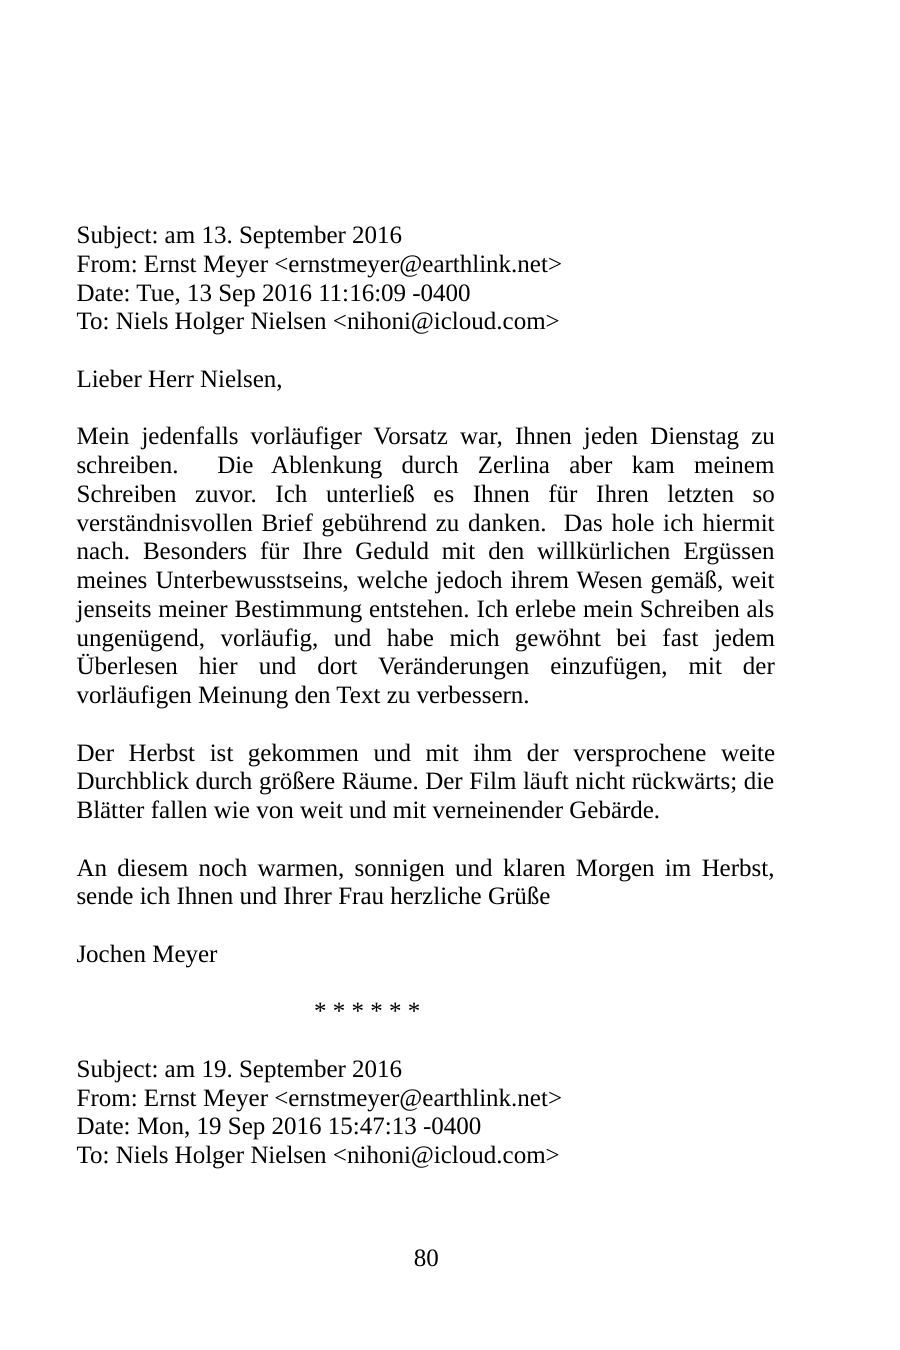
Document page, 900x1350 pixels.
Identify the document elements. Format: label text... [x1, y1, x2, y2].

text Date: Tue, 13 Sep 2016 11:16:09 -0400 [76, 278, 776, 306]
text From: Ernst Meyer <ernstmeyer@earthlink.net> [76, 1083, 776, 1111]
text Der Herbst ist gekommen und mit ihm der versprochene weite Durchblick durch größere Räume. Der Film läuft nicht rückwärts; die Blätter fallen wie von weit und mit verneinender Gebärde. [76, 738, 776, 824]
text Subject: am 13. September 2016 [76, 220, 776, 249]
text Jochen Meyer [76, 939, 776, 968]
text From: Ernst Meyer <ernstmeyer@earthlink.net> [76, 249, 776, 278]
text Date: Mon, 19 Sep 2016 15:47:13 -0400 [76, 1111, 776, 1140]
text Mein jedenfalls vorläufiger Vorsatz war, Ihnen jeden Dienstag zu schreiben. Die Ablenkung durch Zerlina aber kam meinem Schreiben zuvor. Ich unterließ es Ihnen für Ihren letzten so verständnisvollen Brief gebührend zu danken. Das hole ich hiermit nach. Besonders für Ihre Geduld mit den willkürlichen Ergüssen meines Unterbewusstseins, welche jedoch ihrem Wesen gemäß, weit jenseits meiner Bestimmung entstehen. Ich erlebe mein Schreiben als ungenügend, vorläufig, und habe mich gewöhnt bei fast jedem Überlesen hier und dort Veränderungen einzufügen, mit der vorläufigen Meinung den Text zu verbessern. [76, 421, 776, 709]
text To: Niels Holger Nielsen <nihoni@icloud.com> [76, 1140, 776, 1169]
text Subject: am 19. September 2016 [76, 1054, 776, 1083]
text An diesem noch warmen, sonnigen und klaren Morgen im Herbst, sende ich Ihnen und Ihrer Frau herzliche Grüße [76, 853, 776, 910]
text To: Niels Holger Nielsen <nihoni@icloud.com> [76, 306, 776, 335]
text * * * * * * [76, 996, 776, 1025]
text Lieber Herr Nielsen, [76, 364, 776, 393]
